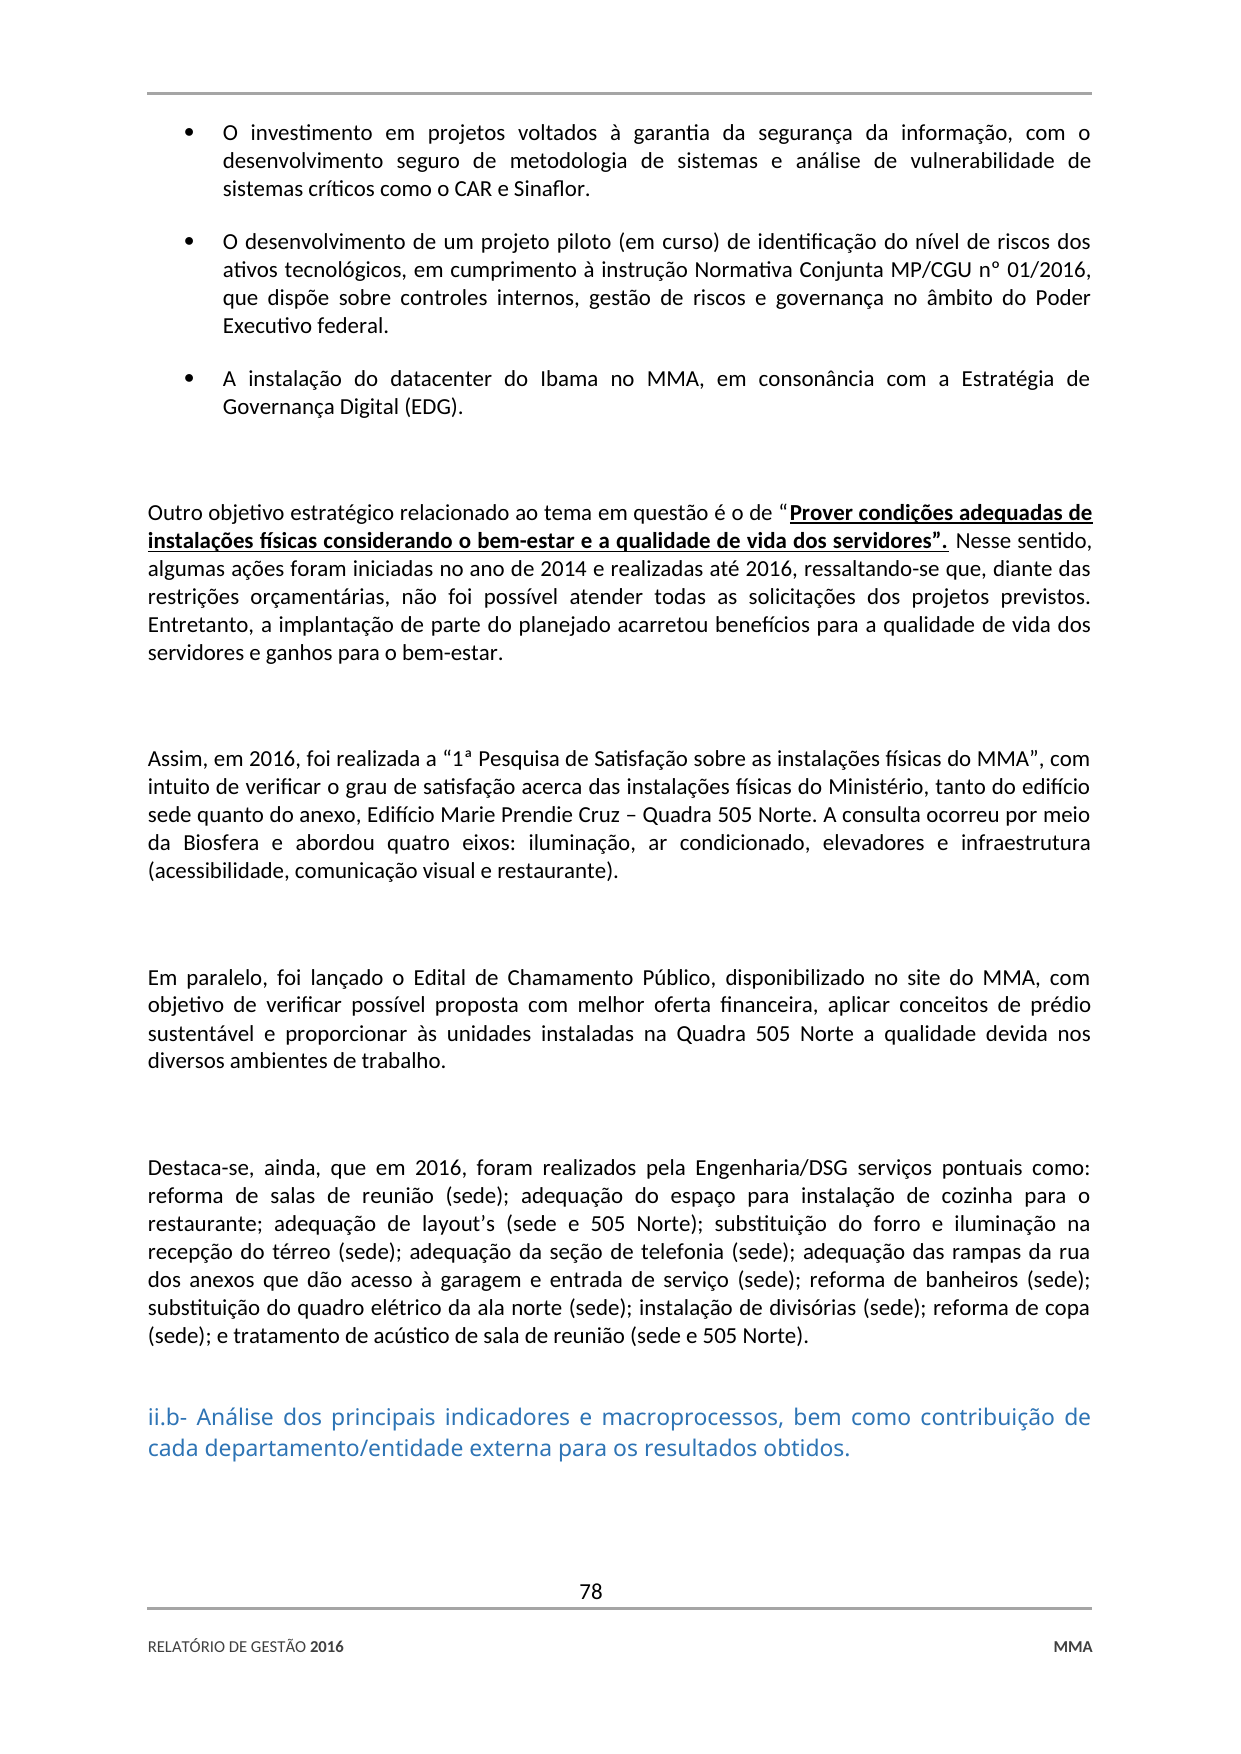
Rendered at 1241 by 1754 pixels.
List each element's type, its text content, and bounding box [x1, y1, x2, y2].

list A instalação do datacenter do Ibama no MMA, em consonância com a Estratégia de Governança Digital (EDG). [185, 364, 1092, 420]
text Assim, em 2016, foi realizada a “1ª Pesquisa de Satisfação sobre as instalações físicas do MMA”, com intuito de verificar o grau de satisfação acerca das instalações físicas do Ministério, tanto do edifício sede quanto do anexo, Edifício Marie Prendie Cruz – Quadra 505 Norte. A consulta ocorreu por meio da Biosfera e abordou quatro eixos: iluminação, ar condicionado, elevadores e infraestrutura (acessibilidade, comunicação visual e restaurante). [148, 744, 1092, 884]
text Destaca-se, ainda, que em 2016, foram realizados pela Engenharia/DSG serviços pontuais como: reforma de salas de reunião (sede); adequação do espaço para instalação de cozinha para o restaurante; adequação de layout’s (sede e 505 Norte); substituição do forro e iluminação na recepção do térreo (sede); adequação da seção de telefonia (sede); adequação das rampas da rua dos anexos que dão acesso à garagem e entrada de serviço (sede); reforma de banheiros (sede); substituição do quadro elétrico da ala norte (sede); instalação de divisórias (sede); reforma de copa (sede); e tratamento de acústico de sala de reunião (sede e 505 Norte). [148, 1153, 1092, 1349]
list O investimento em projetos voltados à garantia da segurança da informação, com o desenvolvimento seguro de metodologia de sistemas e análise de vulnerabilidade de sistemas críticos como o CAR e Sinaflor. [185, 118, 1092, 202]
subtitle ii.b- Análise dos principais indicadores e macroprocessos, bem como contribuição de cada departamento/entidade externa para os resultados obtidos. [148, 1401, 1092, 1463]
text Em paralelo, foi lançado o Edital de Chamamento Público, disponibilizado no site do MMA, com objetivo de verificar possível proposta com melhor oferta financeira, aplicar conceitos de prédio sustentável e proporcionar às unidades instaladas na Quadra 505 Norte a qualidade devida nos diversos ambientes de trabalho. [148, 963, 1092, 1075]
text Outro objetivo estratégico relacionado ao tema em questão é o de “Prover condições adequadas de instalações físicas considerando o bem-estar e a qualidade de vida dos servidores”. Nesse sentido, algumas ações foram iniciadas no ano de 2014 e realizadas até 2016, ressaltando-se que, diante das restrições orçamentárias, não foi possível atender todas as solicitações dos projetos previstos. Entretanto, a implantação de parte do planejado acarretou benefícios para a qualidade de vida dos servidores e ganhos para o bem-estar. [148, 498, 1092, 666]
list O desenvolvimento de um projeto piloto (em curso) de identificação do nível de riscos dos ativos tecnológicos, em cumprimento à instrução Normativa Conjunta MP/CGU nº 01/2016, que dispõe sobre controles internos, gestão de riscos e governança no âmbito do Poder Executivo federal. [185, 227, 1092, 339]
